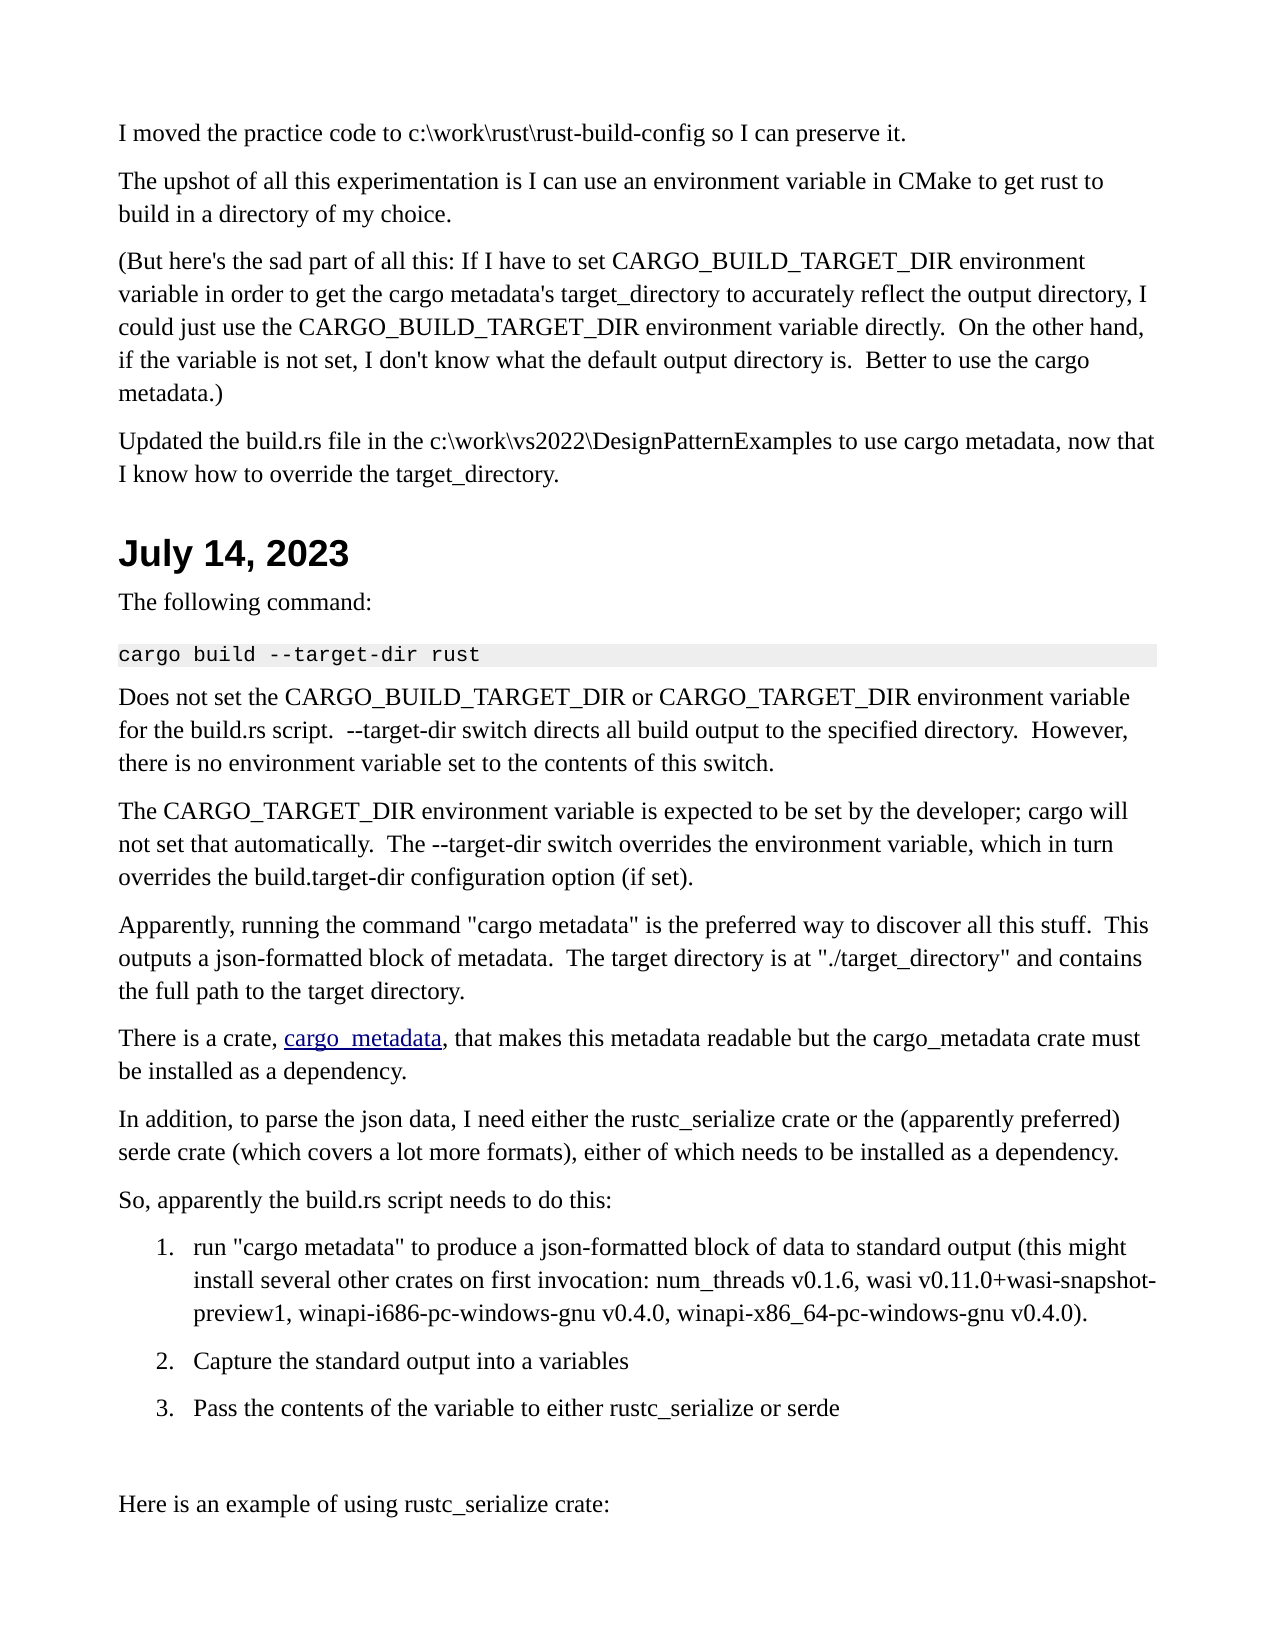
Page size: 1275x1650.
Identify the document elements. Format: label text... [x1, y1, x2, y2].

subtitle July 14, 2023 [118, 532, 1157, 575]
text Here is an example of using rustc_serialize crate: [118, 1489, 1157, 1517]
text Updated the build.rs file in the c:\work\vs2022\DesignPatternExamples to use cargo metadata, now that I know how to override the target_directory. [118, 426, 1157, 488]
text Apparently, running the command "cargo metadata" is the preferred way to discover all this stuff. This outputs a json-formatted block of metadata. The target directory is at "./target_directory" and contains the full path to the target directory. [118, 910, 1157, 1004]
text In addition, to parse the json data, I need either the rustc_serialize crate or the (apparently preferred) serde crate (which covers a lot more formats), either of which needs to be installed as a dependency. [118, 1104, 1157, 1166]
text Does not set the CARGO_BUILD_TARGET_DIR or CARGO_TARGET_DIR environment variable for the build.rs script. --target-dir switch directs all build output to the specified directory. However, there is no environment variable set to the contents of this switch. [118, 682, 1157, 777]
text The CARGO_TARGET_DIR environment variable is expected to be set by the developer; cargo will not set that automatically. The --target-dir switch overrides the environment variable, which in turn overrides the build.target-dir configuration option (if set). [118, 796, 1157, 891]
text There is a crate, cargo_metadata, that makes this metadata readable but the cargo_metadata crate must be installed as a dependency. [118, 1023, 1157, 1085]
text So, apparently the build.rs script needs to do this: [118, 1185, 1157, 1213]
text I moved the practice code to c:\work\rust\rust-build-config so I can preserve it. [118, 118, 1157, 147]
list Pass the contents of the variable to either rustc_serialize or serde [156, 1393, 1157, 1422]
text cargo build --target-dir rust [118, 644, 1157, 667]
list run "cargo metadata" to produce a json-formatted block of data to standard output (this might install several other crates on first invocation: num_threads v0.1.6, wasi v0.11.0+wasi-snapshot-preview1, winapi-i686-pc-windows-gnu v0.4.0, winapi-x86_64-pc-windows-gnu v0.4.0). [156, 1232, 1157, 1327]
text The following command: [118, 587, 1157, 616]
list Capture the standard output into a variables [156, 1346, 1157, 1375]
text The upshot of all this experimentation is I can use an environment variable in CMake to get rust to build in a directory of my choice. [118, 166, 1157, 227]
text (But here's the sad part of all this: If I have to set CARGO_BUILD_TARGET_DIR environment variable in order to get the cargo metadata's target_directory to accurately reflect the output directory, I could just use the CARGO_BUILD_TARGET_DIR environment variable directly. On the other hand, if the variable is not set, I don't know what the default output directory is. Better to use the cargo metadata.) [118, 246, 1157, 407]
